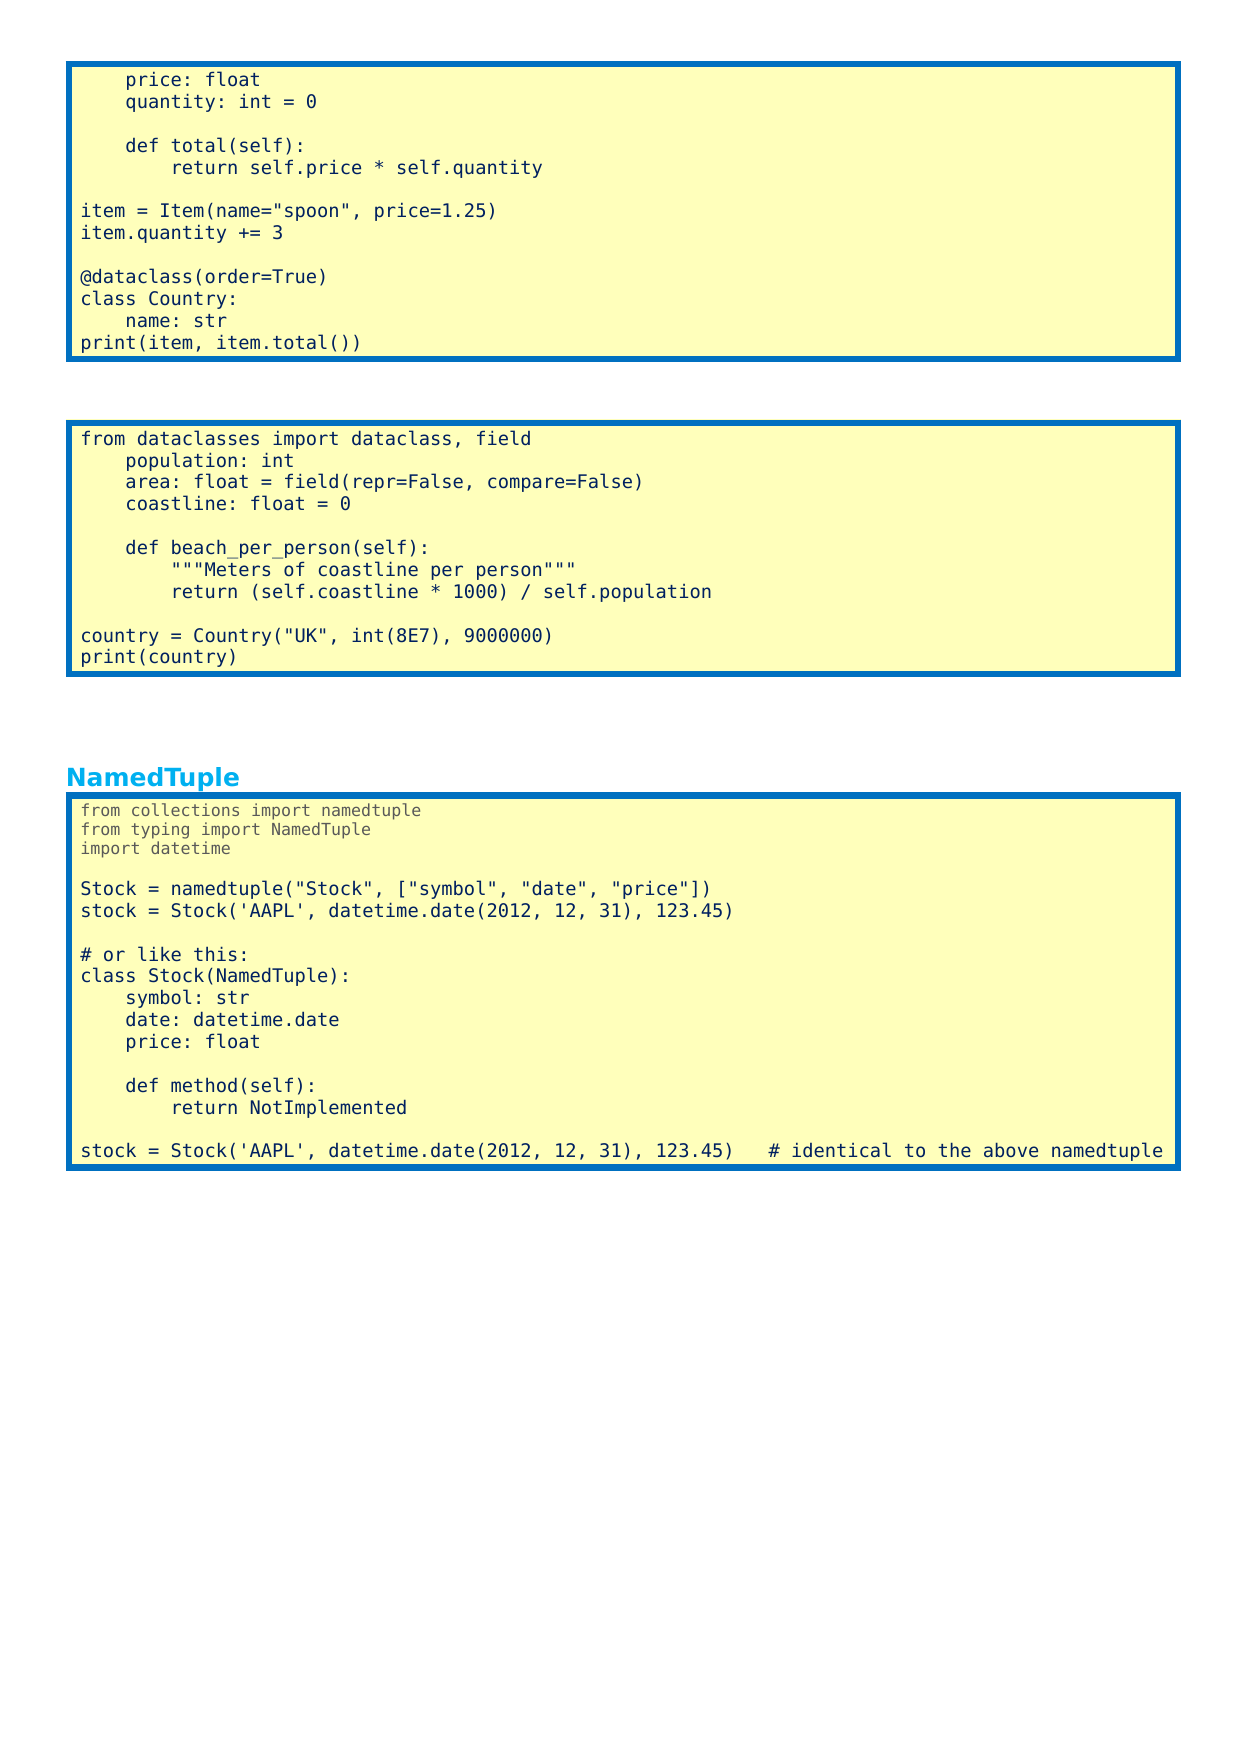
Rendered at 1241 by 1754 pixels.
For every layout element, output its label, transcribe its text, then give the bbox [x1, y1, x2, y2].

title NamedTuple [66, 763, 1181, 792]
text print(item, item.total()) [72, 323, 1175, 356]
text import datetime [72, 831, 1175, 850]
text return (self.coastline * 1000) / self.population [72, 573, 1175, 594]
text coastline: float = 0 [72, 485, 1175, 507]
text symbol: str [72, 979, 1175, 1001]
text Stock = namedtuple("Stock", ["symbol", "date", "price"]) [72, 870, 1175, 892]
text country = Country("UK", int(8E7), 9000000) [72, 616, 1175, 638]
text population: int [72, 441, 1175, 463]
text class Stock(NamedTuple): [72, 957, 1175, 979]
text # or like this: [72, 935, 1175, 957]
text class Country: [72, 280, 1175, 302]
text print(country) [72, 638, 1175, 671]
text from typing import NamedTuple [72, 812, 1175, 831]
text from dataclasses import dataclass, field [72, 426, 1175, 441]
text price: float [72, 1023, 1175, 1045]
text return self.price * self.quantity [72, 148, 1175, 170]
text from collections import namedtuple [72, 799, 1175, 812]
text stock = Stock('AAPL', datetime.date(2012, 12, 31), 123.45) [72, 892, 1175, 913]
text date: datetime.date [72, 1001, 1175, 1023]
text @dataclass(order=True) [72, 258, 1175, 280]
text item = Item(name="spoon", price=1.25) [72, 192, 1175, 214]
text price: float [72, 67, 1175, 83]
text stock = Stock('AAPL', datetime.date(2012, 12, 31), 123.45) # identical to the above namedtuple [72, 1132, 1175, 1164]
text def beach_per_person(self): [72, 529, 1175, 551]
text def method(self): [72, 1067, 1175, 1088]
text item.quantity += 3 [72, 214, 1175, 236]
text """Meters of coastline per person""" [72, 551, 1175, 573]
text name: str [72, 302, 1175, 323]
text return NotImplemented [72, 1088, 1175, 1110]
text area: float = field(repr=False, compare=False) [72, 463, 1175, 485]
text def total(self): [72, 127, 1175, 148]
text quantity: int = 0 [72, 83, 1175, 105]
